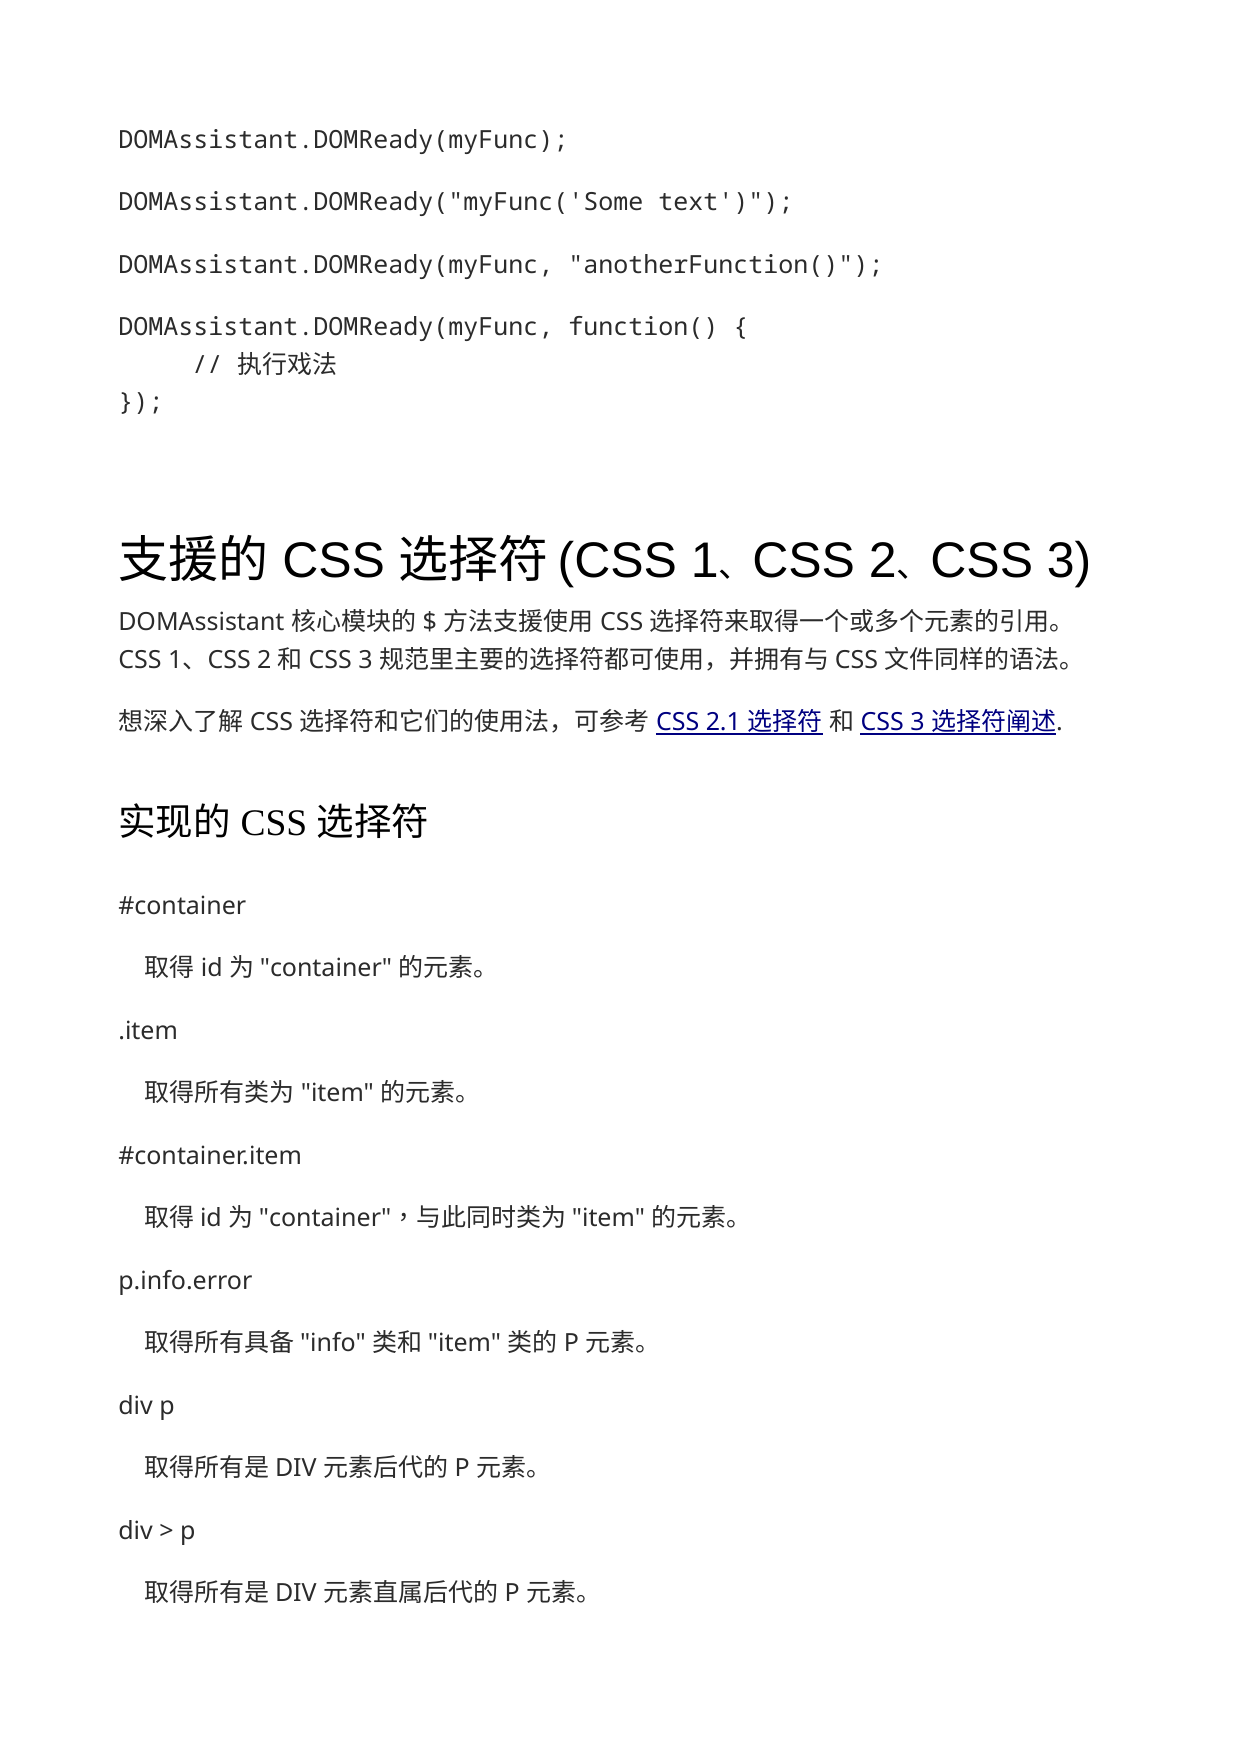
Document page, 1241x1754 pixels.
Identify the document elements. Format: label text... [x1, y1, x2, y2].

text p.info.error [118, 1259, 1122, 1296]
text .item [118, 1009, 1122, 1046]
text #container [118, 846, 1122, 921]
text 取得所有类为 "item" 的元素。 [118, 1071, 1122, 1109]
text 取得所有具备 "info" 类和 "item" 类的 P 元素。 [118, 1321, 1122, 1359]
text DOMAssistant.DOMReady(myFunc, function() { // 执行戏法 }); [118, 306, 1122, 418]
text 想深入了解 CSS 选择符和它们的使用法，可参考 CSS 2.1 选择符 和 CSS 3 选择符阐述. [118, 701, 1122, 738]
text 取得 id 为 "container" 的元素。 [118, 946, 1122, 984]
text DOMAssistant.DOMReady(myFunc); [118, 118, 1122, 156]
text 实现的 CSS 选择符 [118, 763, 1122, 846]
text DOMAssistant 核心模块的 $ 方法支援使用 CSS 选择符来取得一个或多个元素的引用。 CSS 1、CSS 2 和 CSS 3 规范里主要的选择符都可使用，并拥有与 CSS 文件同样的语法。 [118, 601, 1122, 676]
text DOMAssistant.DOMReady(myFunc, "anotherFunction()"); [118, 243, 1122, 281]
text div > p [118, 1509, 1122, 1546]
text 取得 id 为 "container"，与此同时类为 "item" 的元素。 [118, 1196, 1122, 1234]
text #container.item [118, 1134, 1122, 1171]
text div p [118, 1384, 1122, 1421]
subtitle 支援的 CSS 选择符 (CSS 1、CSS 2、CSS 3) [118, 531, 1122, 588]
text DOMAssistant.DOMReady("myFunc('Some text')"); [118, 181, 1122, 218]
text 取得所有是 DIV 元素直属后代的 P 元素。 [118, 1571, 1122, 1609]
text 取得所有是 DIV 元素后代的 P 元素。 [118, 1446, 1122, 1484]
